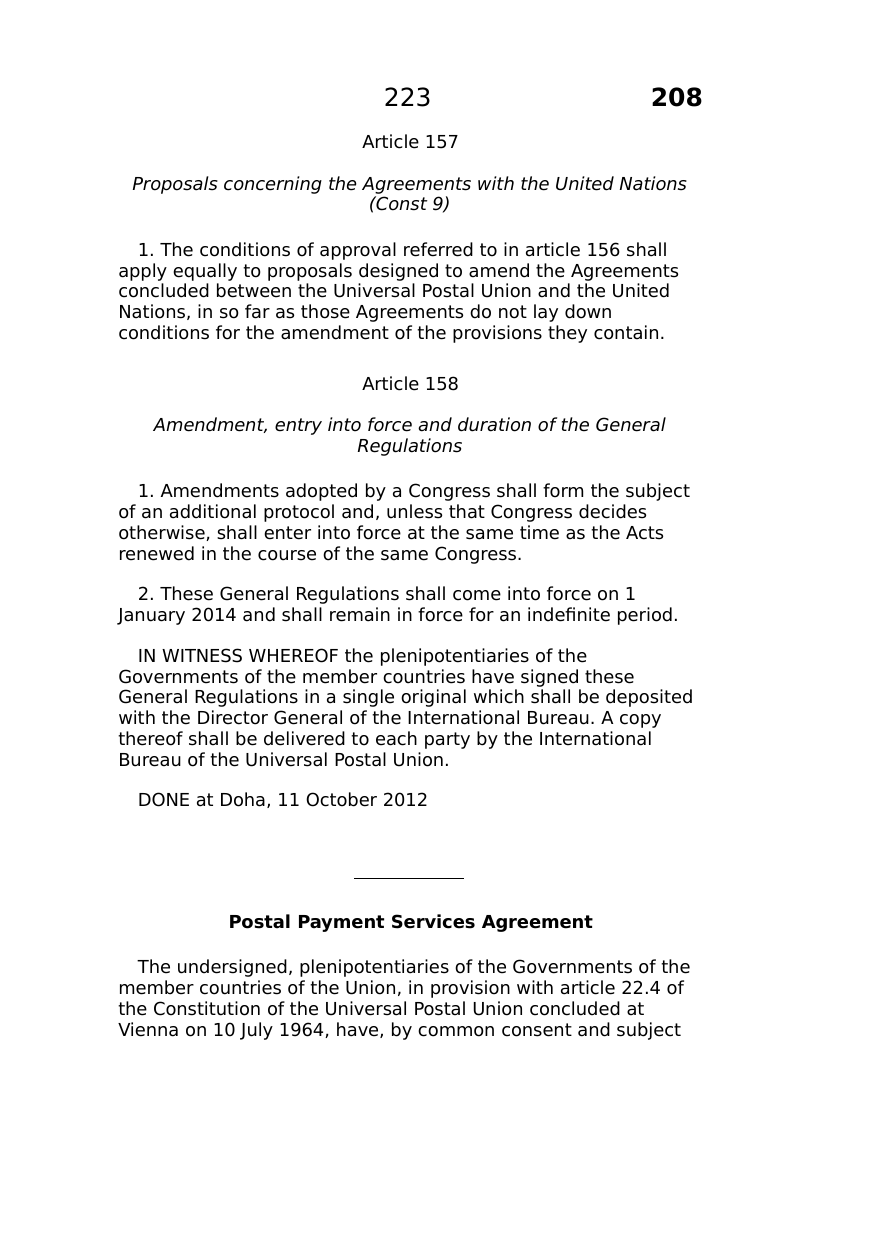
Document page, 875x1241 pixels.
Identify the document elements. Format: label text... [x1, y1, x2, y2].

text DONE at Doha, 11 October 2012 [118, 790, 703, 811]
subtitle Postal Payment Services Agreement [118, 912, 703, 932]
subtitle Article 158 Amendment, entry into force and duration of the General Regulations [118, 373, 703, 456]
text 1. The conditions of approval referred to in article 156 shall apply equally to proposals designed to amend the Agreements concluded between the Universal Postal Union and the United Nations, in so far as those Agreements do not lay down conditions for the amendment of the provisions they contain. [118, 240, 703, 343]
text The undersigned, plenipotentiaries of the Governments of the member countries of the Union, in provision with article 22.4 of the Constitution of the Universal Postal Union concluded at Vienna on 10 July 1964, have, by common consent and subject [118, 957, 703, 1040]
text 1. Amendments adopted by a Congress shall form the subject of an additional protocol and, unless that Congress decides otherwise, shall enter into force at the same time as the Acts renewed in the course of the same Congress. [118, 481, 703, 564]
subtitle Article 157 Proposals concerning the Agreements with the United Nations (Const 9) [118, 132, 703, 215]
text 2. These General Regulations shall come into force on 1 January 2014 and shall remain in force for an indefinite period. [118, 584, 703, 626]
text IN WITNESS WHEREOF the plenipotentiaries of the Governments of the member countries have signed these General Regulations in a single original which shall be deposited with the Director General of the International Bureau. A copy thereof shall be delivered to each party by the International Bureau of the Universal Postal Union. [118, 646, 703, 770]
